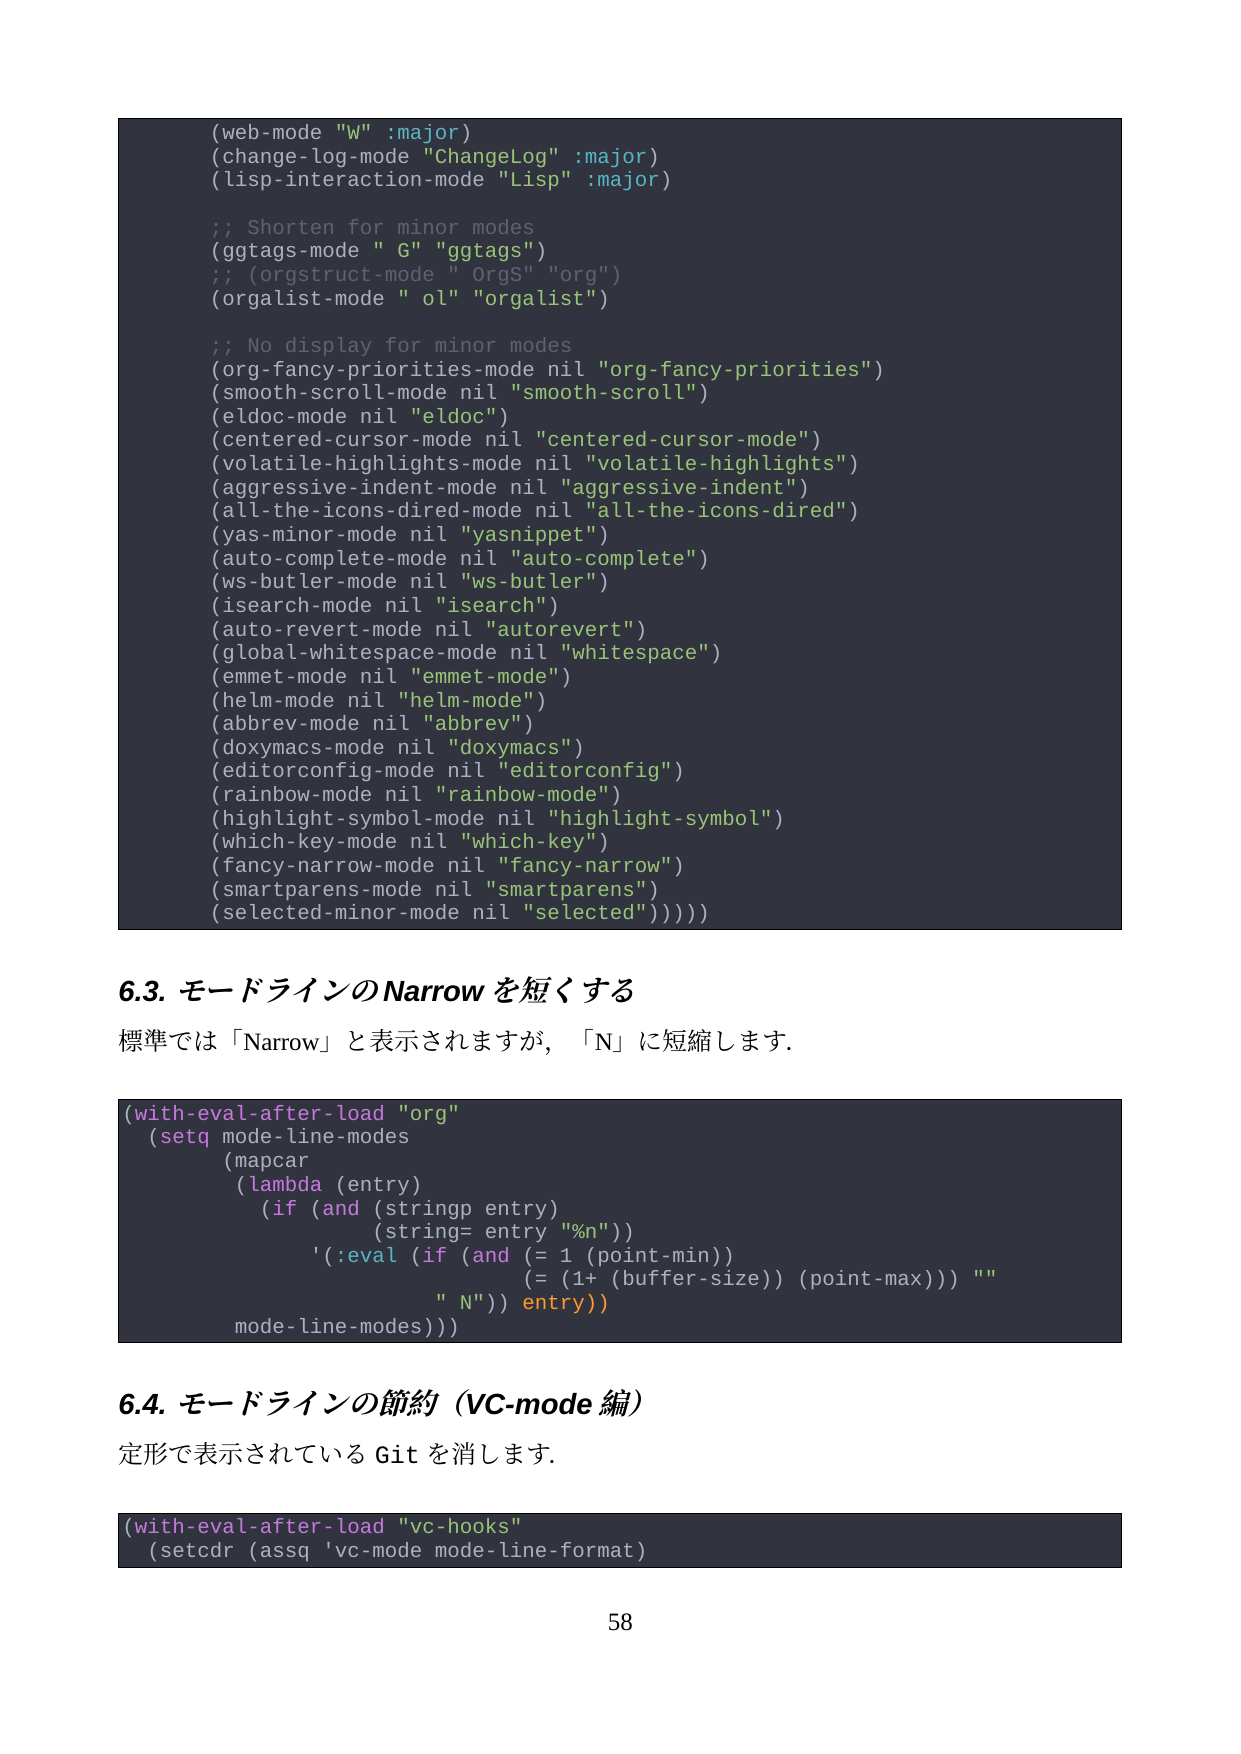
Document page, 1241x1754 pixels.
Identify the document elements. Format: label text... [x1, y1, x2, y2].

text (lambda (entry) [119, 1170, 1121, 1193]
text (abbrev-mode nil "abbrev") [119, 709, 1121, 733]
text (global-whitespace-mode nil "whitespace") [119, 638, 1121, 662]
text 標準では「Narrow」と表示されますが，「N」に短縮します． [118, 1022, 1122, 1086]
text (ws-butler-mode nil "ws-butler") [119, 567, 1121, 591]
text (smartparens-mode nil "smartparens") [119, 875, 1121, 898]
text (= (1+ (buffer-size)) (point-max))) "" [119, 1264, 1121, 1288]
text mode-line-modes))) [119, 1312, 1121, 1342]
text ;; (orgstruct-mode " OrgS" "org") [119, 260, 1121, 284]
text ;; No display for minor modes [119, 331, 1121, 354]
text (isearch-mode nil "isearch") [119, 591, 1121, 615]
text (which-key-mode nil "which-key") [119, 827, 1121, 851]
text (highlight-symbol-mode nil "highlight-symbol") [119, 804, 1121, 827]
text (all-the-icons-dired-mode nil "all-the-icons-dired") [119, 496, 1121, 520]
text (setcdr (assq 'vc-mode mode-line-format) [119, 1536, 1121, 1567]
text (with-eval-after-load "vc-hooks" [119, 1514, 1121, 1536]
text (volatile-highlights-mode nil "volatile-highlights") [119, 449, 1121, 473]
text (helm-mode nil "helm-mode") [119, 686, 1121, 709]
text (if (and (stringp entry) [119, 1193, 1121, 1217]
text '(:eval (if (and (= 1 (point-min)) [119, 1241, 1121, 1264]
text (selected-minor-mode nil "selected"))))) [119, 898, 1121, 929]
text (yas-minor-mode nil "yasnippet") [119, 520, 1121, 544]
text (centered-cursor-mode nil "centered-cursor-mode") [119, 426, 1121, 449]
text (smooth-scroll-mode nil "smooth-scroll") [119, 378, 1121, 402]
text (emmet-mode nil "emmet-mode") [119, 662, 1121, 686]
text ;; Shorten for minor modes [119, 213, 1121, 236]
text (orgalist-mode " ol" "orgalist") [119, 284, 1121, 307]
text (org-fancy-priorities-mode nil "org-fancy-priorities") [119, 354, 1121, 378]
text (web-mode "W" :major) [119, 119, 1121, 142]
text 定形で表示されている Git を消します． [118, 1435, 1122, 1500]
subtitle モードラインのNarrowを短くする [118, 967, 1122, 1009]
text (rainbow-mode nil "rainbow-mode") [119, 780, 1121, 804]
text (change-log-mode "ChangeLog" :major) [119, 142, 1121, 165]
text (ggtags-mode " G" "ggtags") [119, 236, 1121, 260]
text (fancy-narrow-mode nil "fancy-narrow") [119, 851, 1121, 875]
text " N")) entry)) [119, 1288, 1121, 1312]
text (doxymacs-mode nil "doxymacs") [119, 733, 1121, 757]
text (eldoc-mode nil "eldoc") [119, 402, 1121, 426]
text (aggressive-indent-mode nil "aggressive-indent") [119, 473, 1121, 496]
text (with-eval-after-load "org" [119, 1100, 1121, 1123]
text (string= entry "%n")) [119, 1217, 1121, 1241]
subtitle モードラインの節約（VC-mode編） [118, 1381, 1122, 1423]
text (auto-complete-mode nil "auto-complete") [119, 544, 1121, 567]
text (lisp-interaction-mode "Lisp" :major) [119, 165, 1121, 189]
text (mapcar [119, 1146, 1121, 1170]
text (editorconfig-mode nil "editorconfig") [119, 757, 1121, 780]
text (setq mode-line-modes [119, 1123, 1121, 1146]
text (auto-revert-mode nil "autorevert") [119, 615, 1121, 638]
